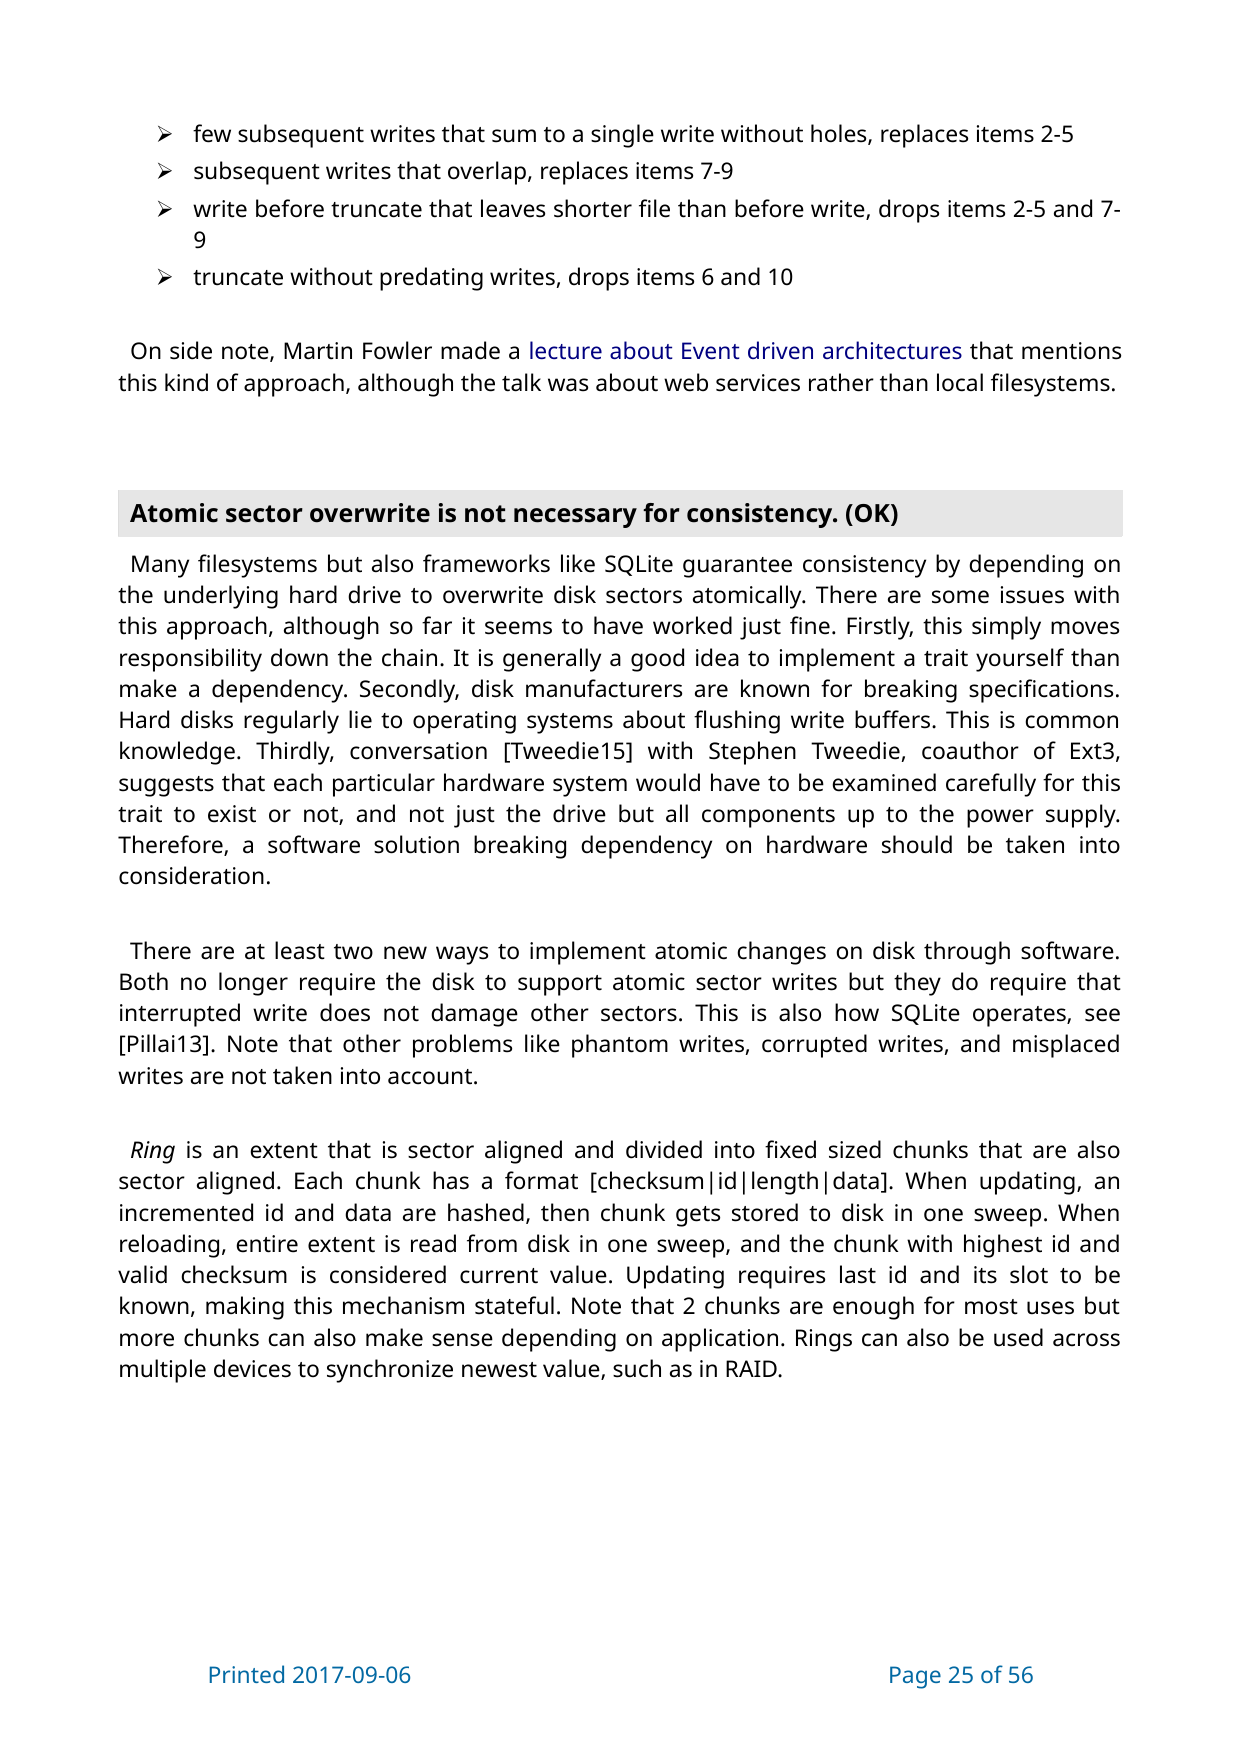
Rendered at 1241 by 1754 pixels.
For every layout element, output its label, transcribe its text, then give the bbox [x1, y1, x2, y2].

text On side note, Martin Fowler made a lecture about Event driven architectures that mentions this kind of approach, although the talk was about web services rather than local filesystems. [118, 335, 1122, 398]
list subsequent writes that overlap, replaces items 7-9 [156, 155, 1122, 187]
text Many filesystems but also frameworks like SQLite guarantee consistency by depending on the underlying hard drive to overwrite disk sectors atomically. There are some issues with this approach, although so far it seems to have worked just fine. Firstly, this simply moves responsibility down the chain. It is generally a good idea to implement a trait yourself than make a dependency. Secondly, disk manufacturers are known for breaking specifications. Hard disks regularly lie to operating systems about flushing write buffers. This is common knowledge. Thirdly, conversation [Tweedie15] with Stephen Tweedie, coauthor of Ext3, suggests that each particular hardware system would have to be examined carefully for this trait to exist or not, and not just the drive but all components up to the power supply. Therefore, a software solution breaking dependency on hardware should be taken into consideration. [118, 548, 1122, 892]
list write before truncate that leaves shorter file than before write, drops items 2-5 and 7-9 [156, 192, 1122, 255]
subtitle Atomic sector overwrite is not necessary for consistency. (OK) [119, 491, 1122, 536]
list few subsequent writes that sum to a single write without holes, replaces items 2-5 [156, 118, 1122, 149]
text There are at least two new ways to implement atomic changes on disk through software. Both no longer require the disk to support atomic sector writes but they do require that interrupted write does not damage other sectors. This is also how SQLite operates, see [Pillai13]. Note that other problems like phantom writes, corrupted writes, and misplaced writes are not taken into account. [118, 935, 1122, 1091]
list truncate without predating writes, drops items 6 and 10 [156, 261, 1122, 292]
text Ring is an extent that is sector aligned and divided into fixed sized chunks that are also sector aligned. Each chunk has a format [checksum|id|length|data]. When updating, an incremented id and data are hashed, then chunk gets stored to disk in one sweep. When reloading, entire extent is read from disk in one sweep, and the chunk with highest id and valid checksum is considered current value. Updating requires last id and its slot to be known, making this mechanism stateful. Note that 2 chunks are enough for most uses but more chunks can also make sense depending on application. Rings can also be used across multiple devices to synchronize newest value, such as in RAID. [118, 1134, 1122, 1384]
